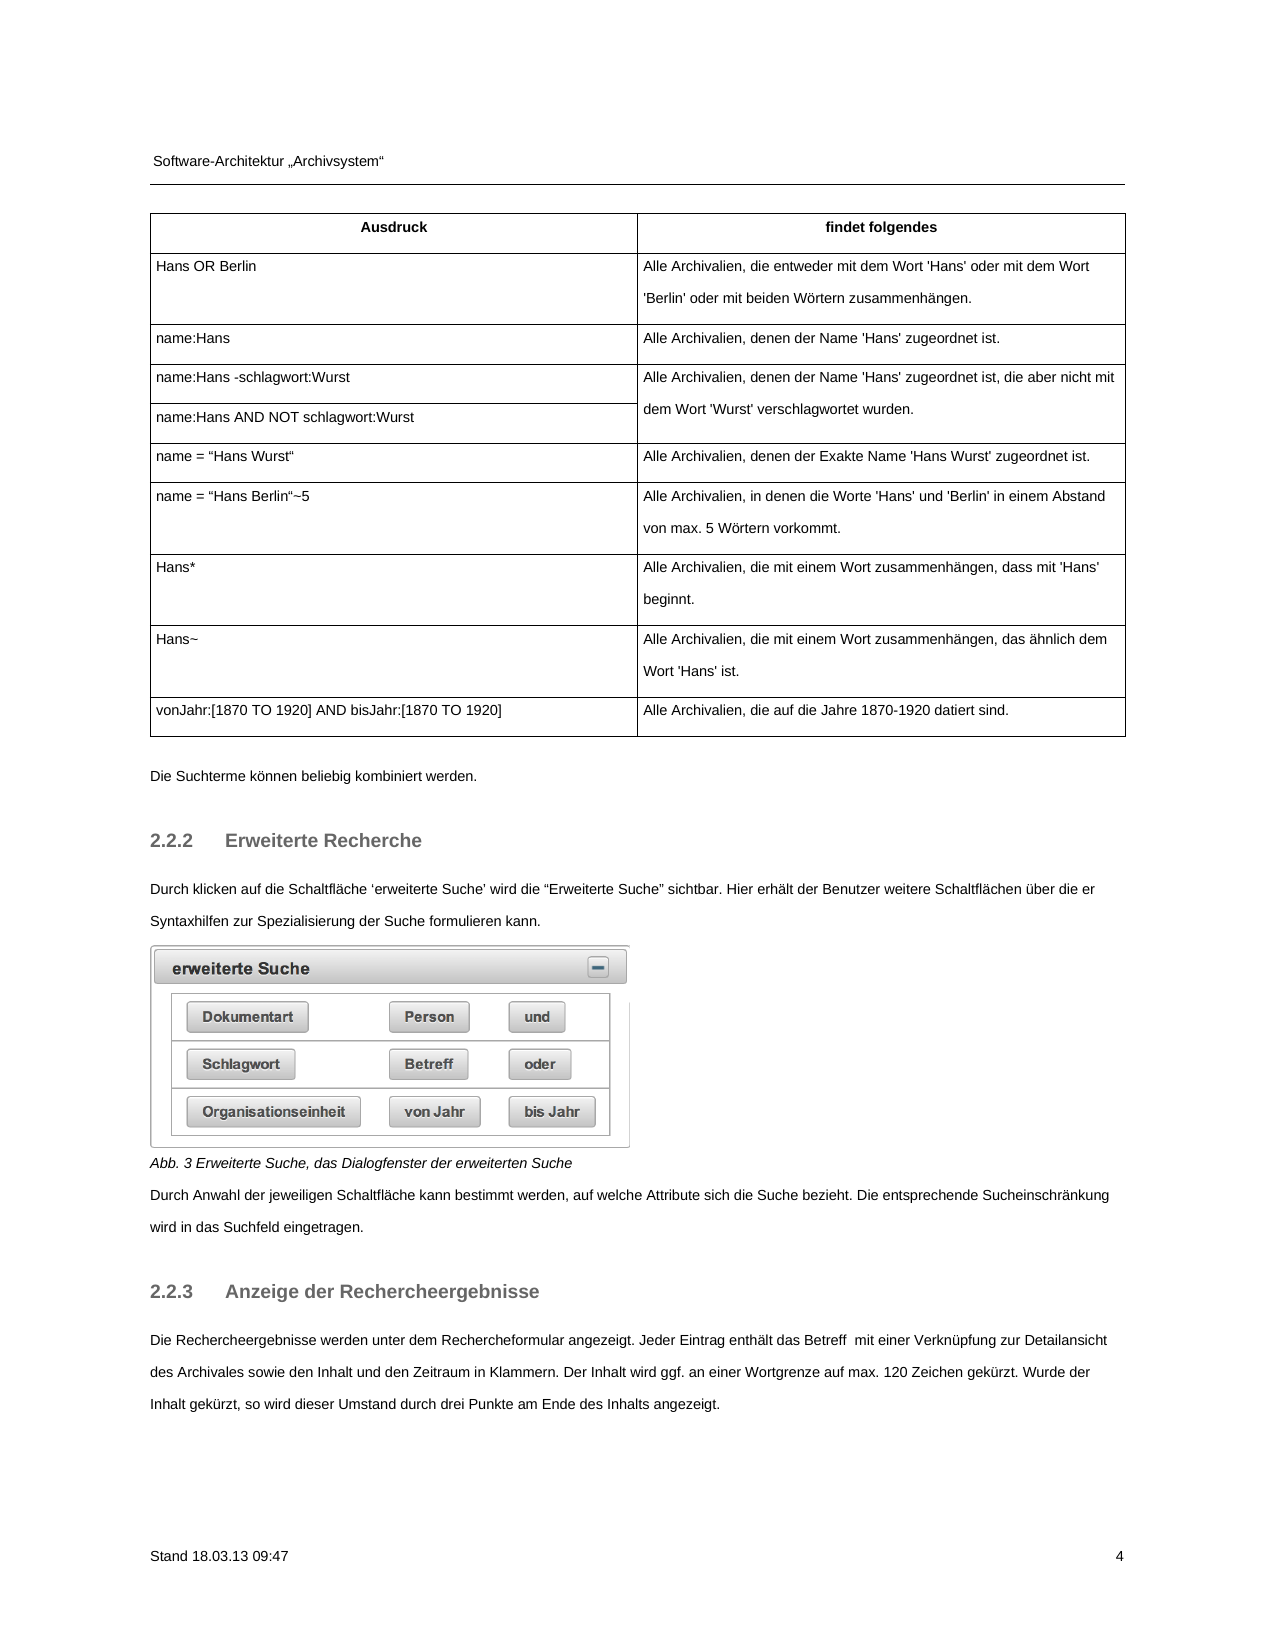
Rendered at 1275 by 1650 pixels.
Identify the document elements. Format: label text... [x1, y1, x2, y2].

picture [150, 945, 630, 1148]
table_cell vonJahr:[1870 TO 1920] AND bisJahr:[1870 TO 1920] [151, 698, 637, 736]
subtitle Anzeige der Rechercheergebnisse [150, 1281, 1125, 1318]
subtitle Erweiterte Recherche [150, 830, 1125, 867]
table_header Ausdruck [151, 214, 637, 253]
table_cell Hans* [151, 555, 637, 625]
table_cell Alle Archivalien, die mit einem Wort zusammenhängen, dass mit 'Hans' beginnt. [638, 555, 1125, 625]
table_cell Alle Archivalien, denen der Name 'Hans' zugeordnet ist. [638, 325, 1125, 364]
text Durch Anwahl der jeweiligen Schaltfläche kann bestimmt werden, auf welche Attribute sich die Suche bezieht. Die entsprechende Sucheinschränkung wird in das Suchfeld eingetragen. [150, 1188, 1125, 1248]
table_cell Alle Archivalien, die auf die Jahre 1870-1920 datiert sind. [638, 698, 1125, 736]
text Die Rechercheergebnisse werden unter dem Rechercheformular angezeigt. Jeder Eintrag enthält das Betreff mit einer Verknüpfung zur Detailansicht des Archivales sowie den Inhalt und den Zeitraum in Klammern. Der Inhalt wird ggf. an einer Wortgrenze auf max. 120 Zeichen gekürzt. Wurde der Inhalt gekürzt, so wird dieser Umstand durch drei Punkte am Ende des Inhalts angezeigt. [150, 1332, 1125, 1424]
table_cell Hans OR Berlin [151, 254, 637, 324]
table_cell name:Hans -schlagwort:Wurst [151, 365, 637, 403]
text Abb. 3 Erweiterte Suche, das Dialogfenster der erweiterten Suche [150, 1156, 1125, 1184]
table_cell Alle Archivalien, denen der Name 'Hans' zugeordnet ist, die aber nicht mit dem Wort 'Wurst' verschlagwortet wurden. [638, 365, 1125, 443]
table_cell name:Hans [151, 325, 637, 364]
table_cell name:Hans AND NOT schlagwort:Wurst [151, 404, 637, 443]
table_cell Hans~ [151, 626, 637, 697]
table_cell name = “Hans Wurst“ [151, 444, 637, 482]
table_cell Alle Archivalien, die mit einem Wort zusammenhängen, das ähnlich dem Wort 'Hans' ist. [638, 626, 1125, 697]
text Durch klicken auf die Schaltfläche ‘erweiterte Suche’ wird die “Erweiterte Suche” sichtbar. Hier erhält der Benutzer weitere Schaltflächen über die er Syntaxhilfen zur Spezialisierung der Suche formulieren kann. [150, 881, 1125, 941]
table_header findet folgendes [638, 214, 1125, 253]
text Die Suchterme können beliebig kombiniert werden. [150, 769, 1125, 797]
table_cell Alle Archivalien, in denen die Worte 'Hans' und 'Berlin' in einem Abstand von max. 5 Wörtern vorkommt. [638, 483, 1125, 554]
table_cell name = “Hans Berlin“~5 [151, 483, 637, 554]
table_cell Alle Archivalien, denen der Exakte Name 'Hans Wurst' zugeordnet ist. [638, 444, 1125, 482]
table_cell Alle Archivalien, die entweder mit dem Wort 'Hans' oder mit dem Wort 'Berlin' oder mit beiden Wörtern zusammenhängen. [638, 254, 1125, 324]
